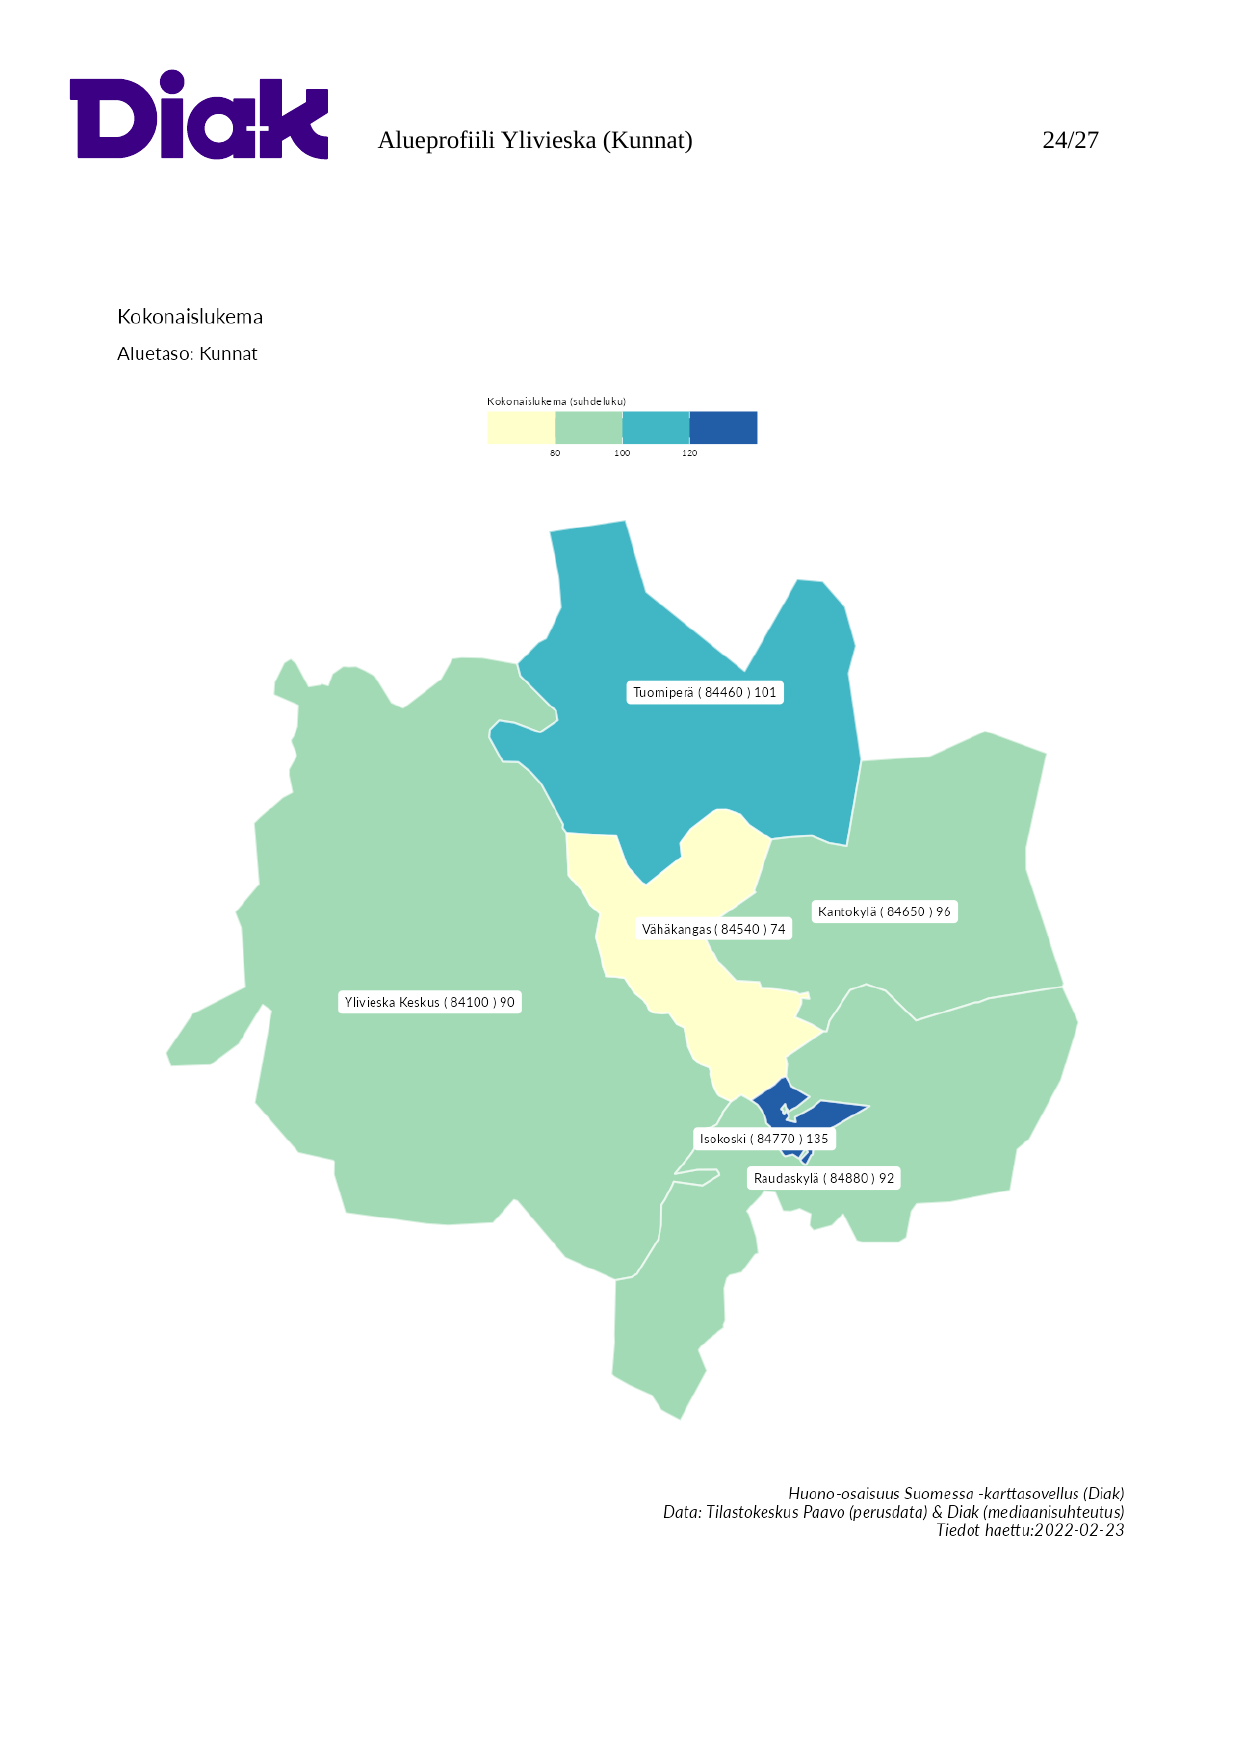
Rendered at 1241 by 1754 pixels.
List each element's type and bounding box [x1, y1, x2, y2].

picture [61, 196, 1179, 1651]
